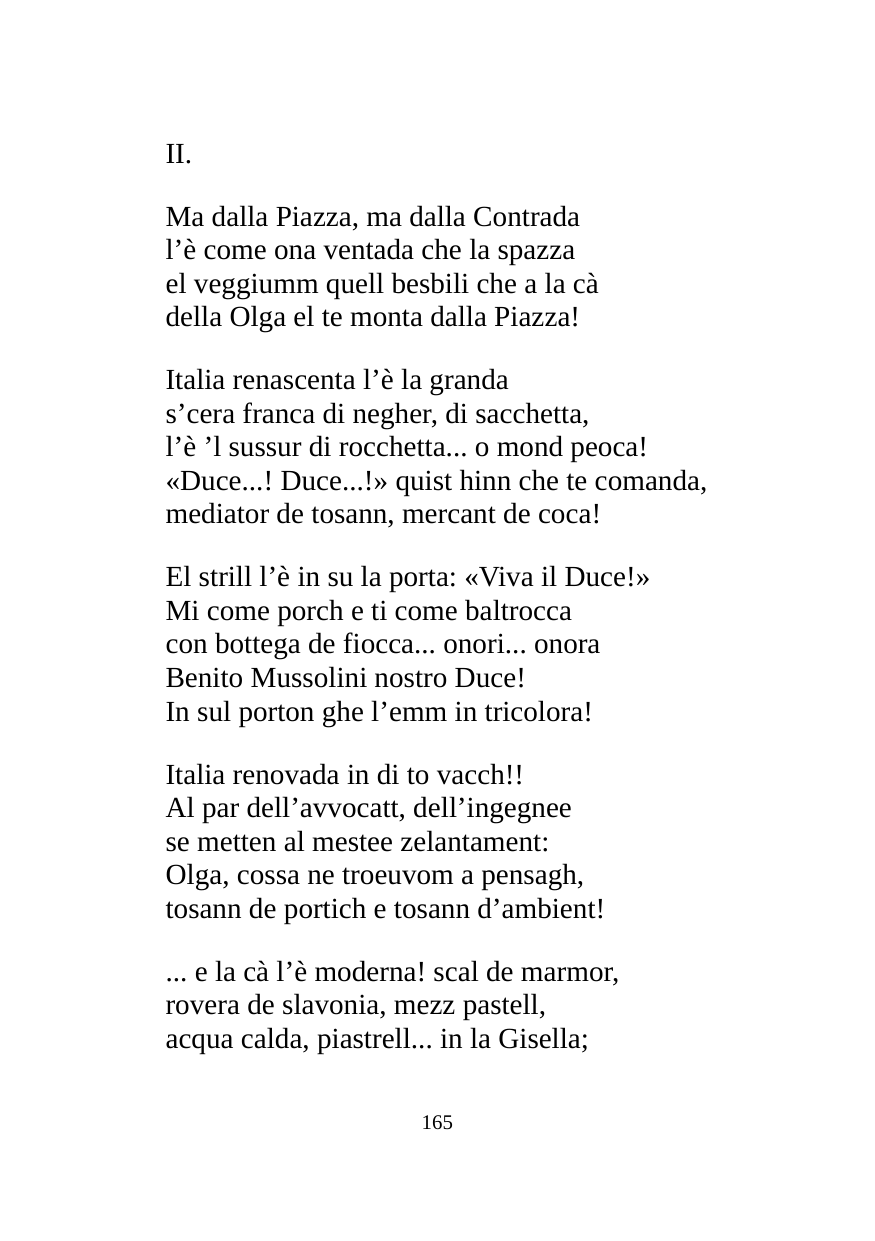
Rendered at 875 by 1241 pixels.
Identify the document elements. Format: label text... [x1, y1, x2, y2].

text Italia renovada in di to vacch!! Al par dell’avvocatt, dell’ingegnee se metten al mestee zelantament: Olga, cossa ne troeuvom a pensagh, tosann de portich e tosann d’ambient! [165, 757, 768, 924]
text Italia renascenta l’è la granda s’cera franca di negher, di sacchetta, l’è ’l sussur di rocchetta... o mond peoca! «Duce...! Duce...!» quist hinn che te comanda, mediator de tosann, mercant de coca! [165, 362, 768, 530]
text II. [165, 136, 768, 169]
text El strill l’è in su la porta: «Viva il Duce!» Mi come porch e ti come baltrocca con bottega de fiocca... onori... onora Benito Mussolini nostro Duce! In sul porton ghe l’emm in tricolora! [165, 559, 768, 727]
text Ma dalla Piazza, ma dalla Contrada l’è come ona ventada che la spazza el veggiumm quell besbili che a la cà della Olga el te monta dalla Piazza! [165, 199, 768, 333]
text ... e la cà l’è moderna! scal de marmor, rovera de slavonia, mezz pastell, acqua calda, piastrell... in la Gisella; [165, 954, 768, 1054]
